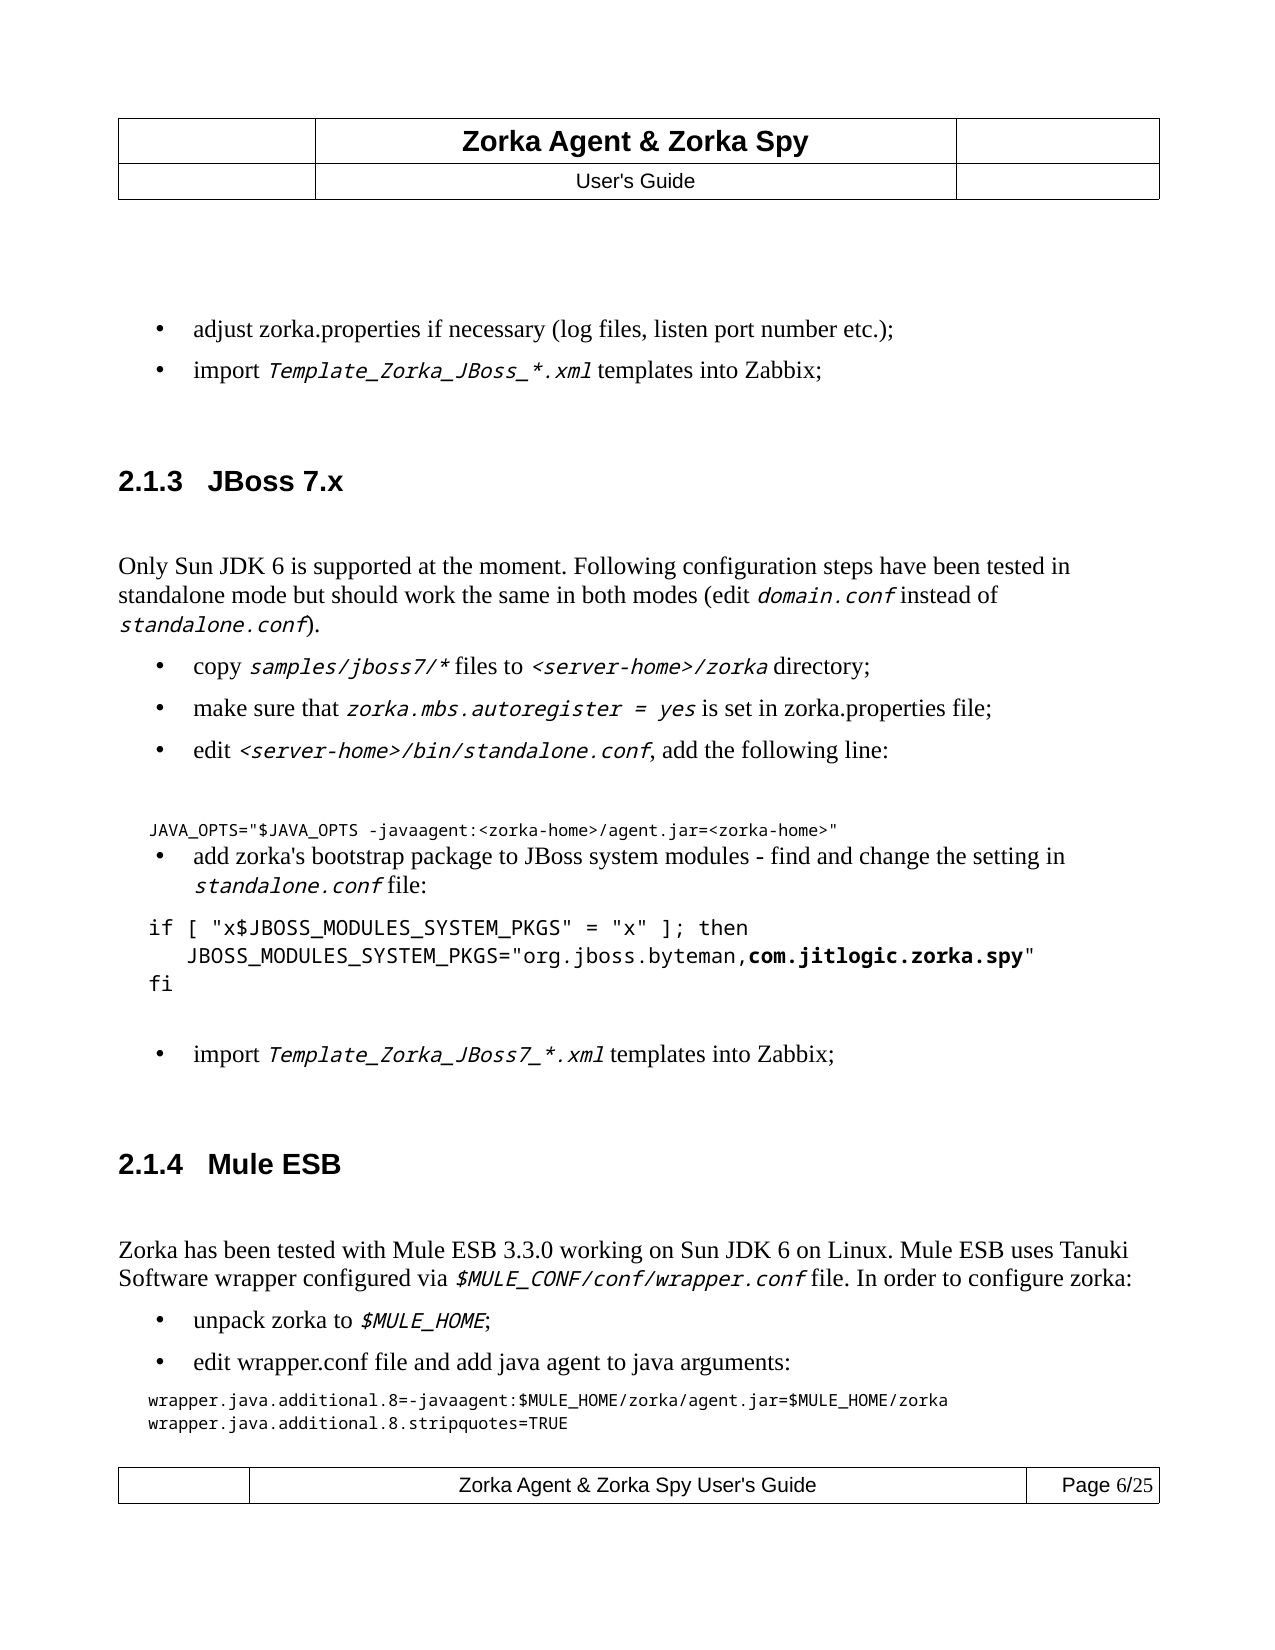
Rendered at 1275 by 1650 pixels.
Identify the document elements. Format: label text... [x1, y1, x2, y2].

text wrapper.java.additional.8.stripquotes=TRUE [148, 1411, 1157, 1434]
list copy samples/jboss7/* files to <server-home>/zorka directory; [156, 651, 1157, 681]
text wrapper.java.additional.8=-javaagent:$MULE_HOME/zorka/agent.jar=$MULE_HOME/zorka [148, 1389, 1157, 1411]
text Zorka has been tested with Mule ESB 3.3.0 working on Sun JDK 6 on Linux. Mule ESB uses Tanuki Software wrapper configured via $MULE_CONF/conf/wrapper.conf file. In order to configure zorka: [118, 1235, 1157, 1293]
subtitle Mule ESB [118, 1147, 1157, 1181]
list unpack zorka to $MULE_HOME; [156, 1305, 1157, 1335]
list add zorka's bootstrap package to JBoss system modules - find and change the setting in standalone.conf file: [156, 841, 1157, 900]
list import Template_Zorka_JBoss7_*.xml templates into Zabbix; [156, 1039, 1157, 1069]
list edit <server-home>/bin/standalone.conf, add the following line: [156, 735, 1157, 765]
text JBOSS_MODULES_SYSTEM_PKGS="org.jboss.byteman,com.jitlogic.zorka.spy" [148, 941, 1157, 969]
list adjust zorka.properties if necessary (log files, listen port number etc.); [156, 314, 1157, 343]
text if [ "x$JBOSS_MODULES_SYSTEM_PKGS" = "x" ]; then [148, 913, 1157, 941]
text Only Sun JDK 6 is supported at the moment. Following configuration steps have been tested in standalone mode but should work the same in both modes (edit domain.conf instead of standalone.conf). [118, 551, 1157, 639]
text fi [148, 969, 1157, 998]
list import Template_Zorka_JBoss_*.xml templates into Zabbix; [156, 356, 1157, 385]
list edit wrapper.conf file and add java agent to java arguments: [156, 1347, 1157, 1376]
subtitle JBoss 7.x [118, 464, 1157, 497]
text JAVA_OPTS="$JAVA_OPTS -javaagent:<zorka-home>/agent.jar=<zorka-home>" [148, 818, 1157, 841]
list make sure that zorka.mbs.autoregister = yes is set in zorka.properties file; [156, 693, 1157, 723]
